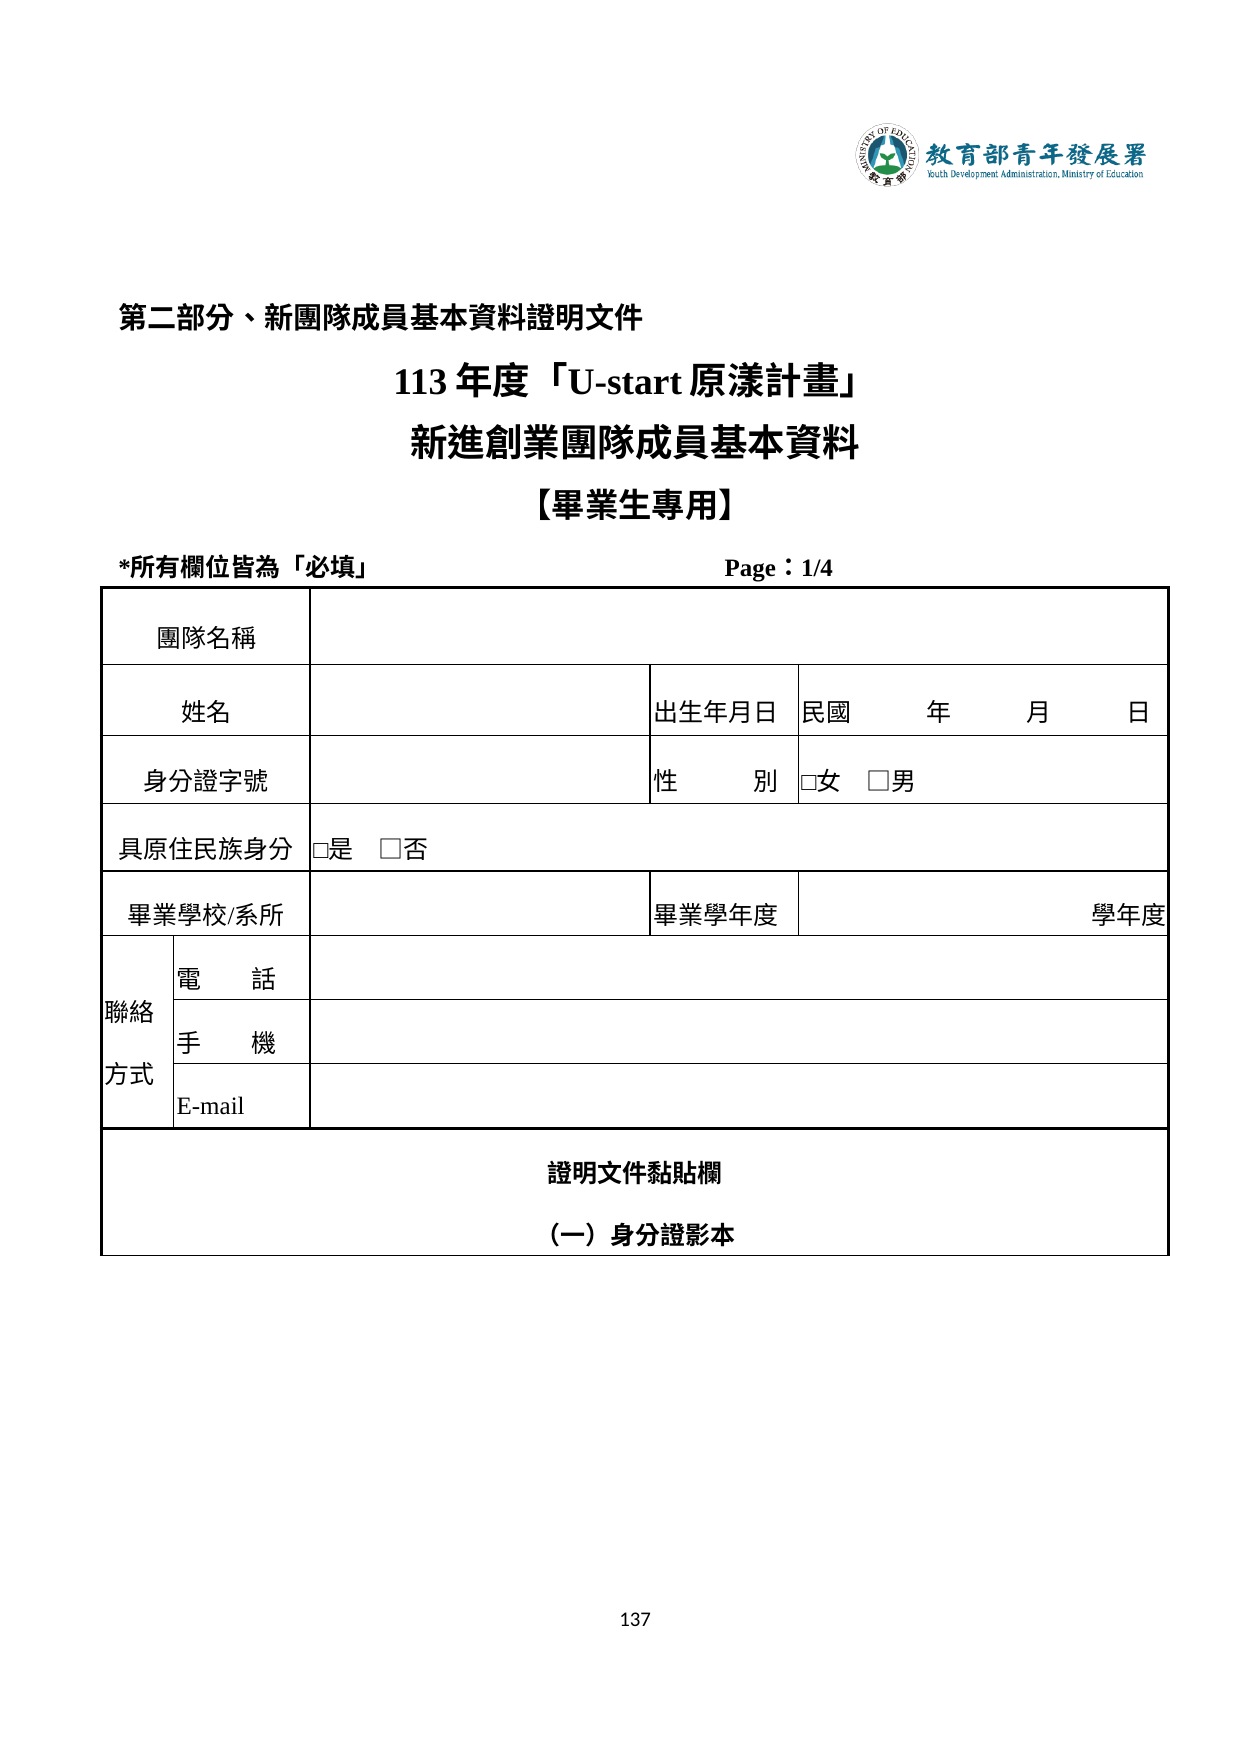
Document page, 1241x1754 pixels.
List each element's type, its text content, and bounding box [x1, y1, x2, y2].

table_cell [311, 1064, 1167, 1127]
table_cell 聯絡方式 [103, 936, 173, 1127]
table_cell 證明文件黏貼欄 （一）身分證影本 [103, 1130, 1167, 1255]
table_cell [311, 936, 1167, 998]
text *所有欄位皆為「必填」 Page：1/4 [118, 524, 1152, 586]
table_cell [311, 872, 649, 934]
text 第二部分、新團隊成員基本資料證明文件 [118, 274, 1152, 336]
text 113年度「U-start原漾計畫」 [118, 336, 1152, 399]
table_cell □女 □男 [799, 736, 1167, 802]
table_cell □是 □否 [311, 804, 1167, 870]
table_cell 身分證字號 [103, 736, 309, 802]
table_cell [311, 736, 649, 802]
table_cell 出生年月日 [651, 665, 798, 734]
table_cell 手 機 [174, 1000, 309, 1063]
table_cell 民國 年 月 日 [799, 665, 1167, 734]
table_cell 姓名 [103, 665, 309, 734]
table_cell 學年度 [799, 872, 1167, 934]
table_header 團隊名稱 [103, 589, 309, 663]
table_cell 畢業學校/系所 [103, 872, 309, 934]
table_header [311, 589, 1167, 663]
text 新進創業團隊成員基本資料 [118, 399, 1152, 461]
table_cell 性 別 [651, 736, 798, 802]
table_cell 電 話 [174, 936, 309, 998]
text 【畢業生專用】 [118, 461, 1152, 524]
table_cell [311, 665, 649, 734]
table_cell [311, 1000, 1167, 1063]
table_cell 畢業學年度 [651, 872, 798, 934]
table_cell 具原住民族身分 [103, 804, 309, 870]
table_cell E-mail [174, 1064, 309, 1127]
